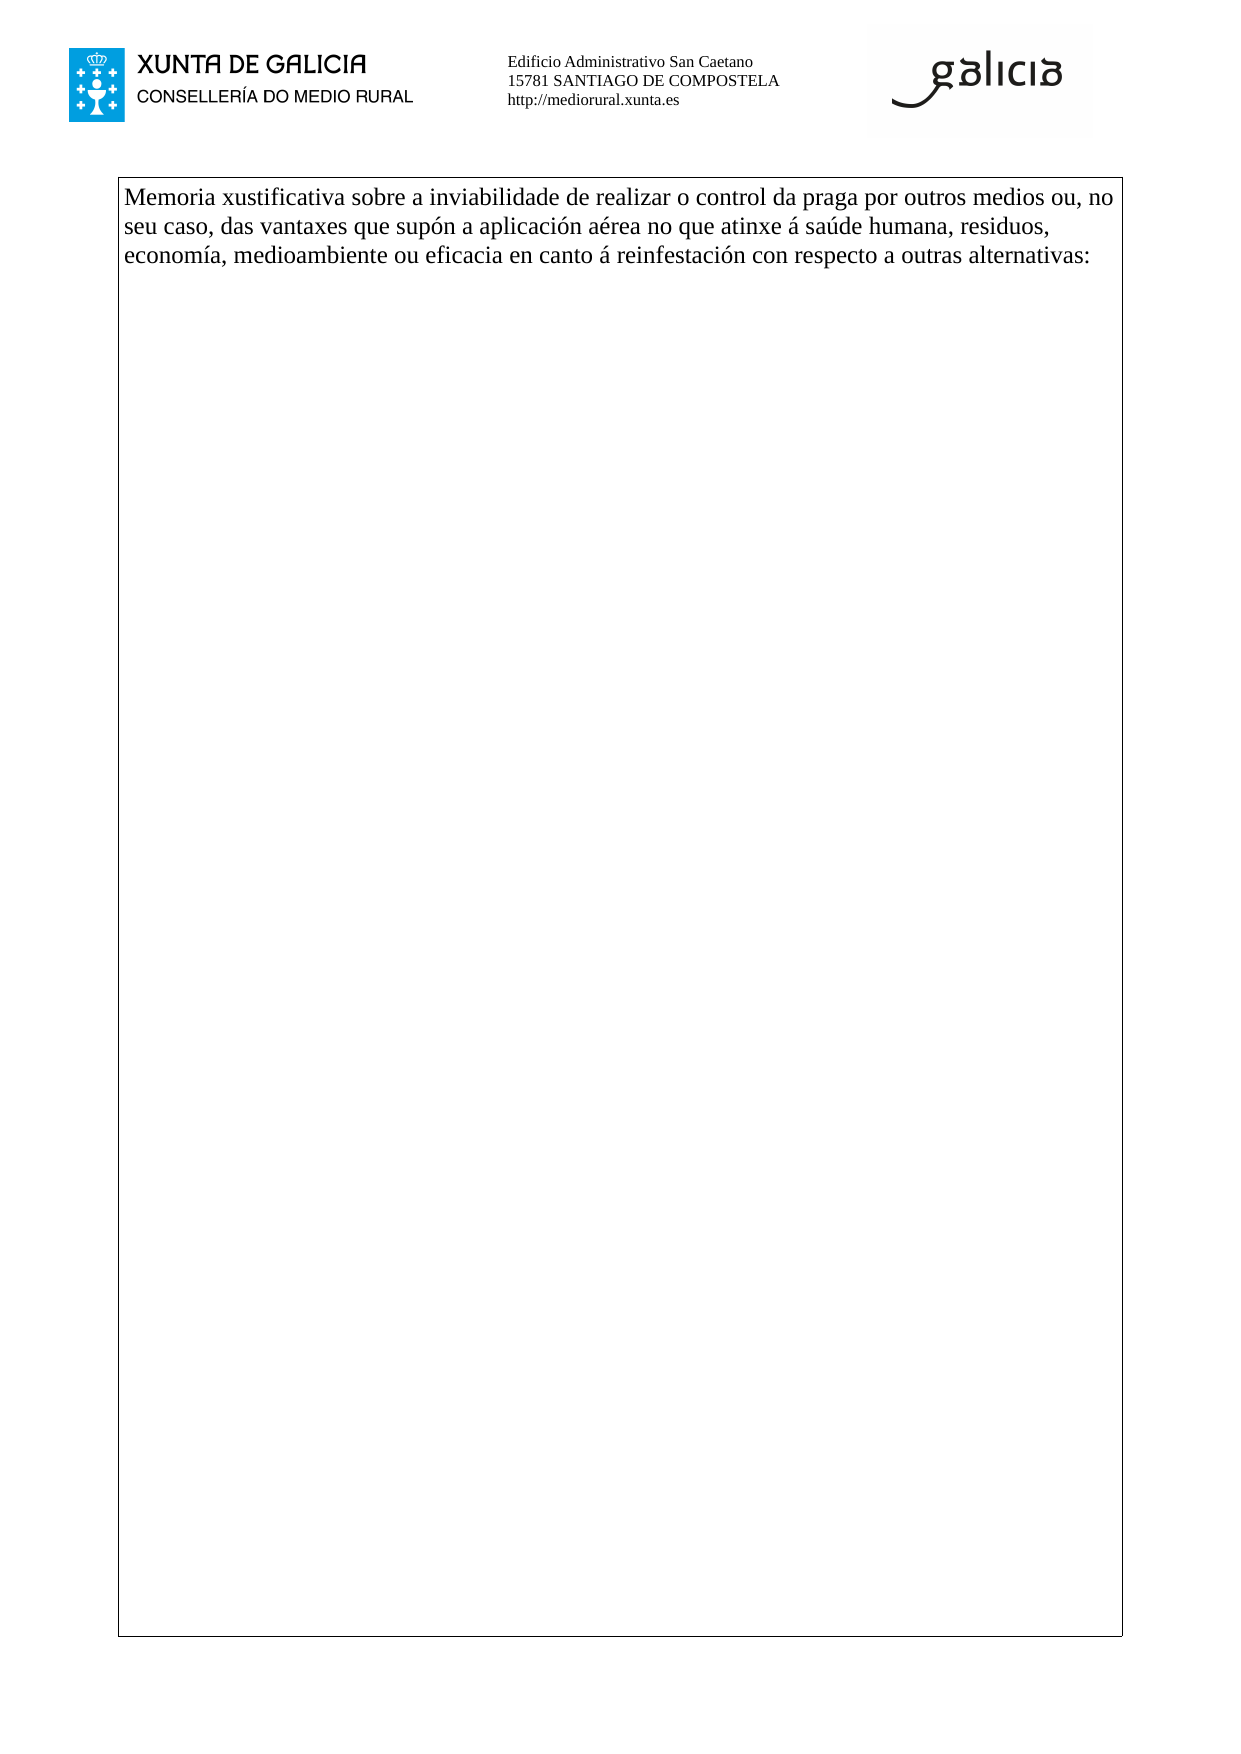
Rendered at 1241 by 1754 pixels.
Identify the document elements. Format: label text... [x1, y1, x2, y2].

picture [109, 69, 116, 76]
picture [125, 48, 413, 122]
picture [77, 102, 84, 109]
picture [93, 69, 100, 76]
picture [93, 80, 101, 88]
picture [109, 102, 116, 109]
picture [88, 91, 105, 114]
picture [77, 69, 84, 76]
picture [109, 85, 116, 93]
picture [867, 24, 1093, 138]
table_header Memoria xustificativa sobre a inviabilidade de realizar o control da praga por outros medios ou, no seu caso, das vantaxes que supón a aplicación aérea no que atinxe á saúde humana, residuos, economía, medioambiente ou eficacia en canto á reinfestación con respecto a outras alternativas: [119, 178, 1122, 1636]
picture [77, 85, 84, 93]
